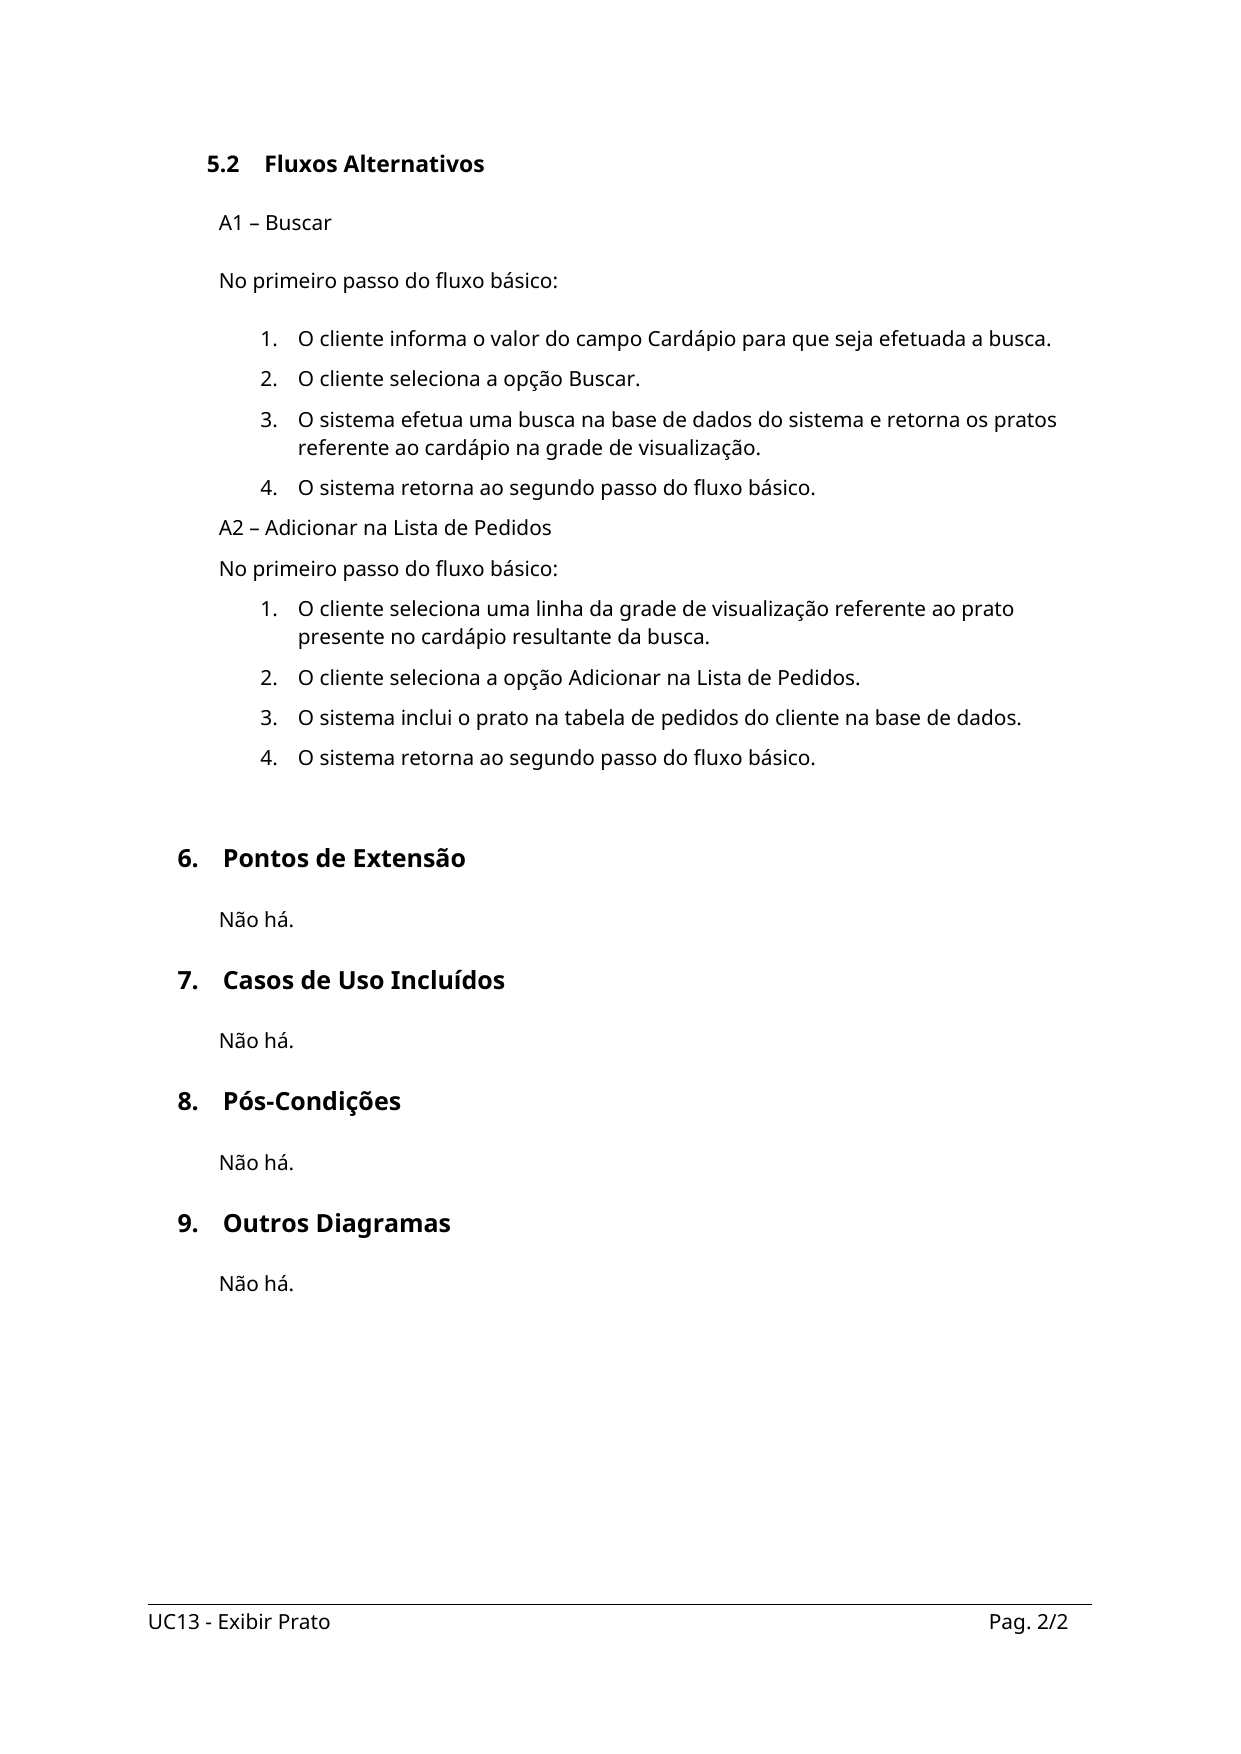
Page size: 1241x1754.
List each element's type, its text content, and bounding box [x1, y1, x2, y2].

subtitle Fluxos Alternativos [177, 148, 1092, 179]
text Não há. [148, 1026, 1092, 1054]
text A1 – Buscar [148, 208, 1092, 237]
list O cliente seleciona a opção Adicionar na Lista de Pedidos. [260, 663, 1092, 691]
text Não há. [148, 905, 1092, 933]
text No primeiro passo do fluxo básico: [148, 266, 1092, 295]
subtitle Casos de Uso Incluídos [148, 963, 1092, 997]
text No primeiro passo do fluxo básico: [148, 554, 1092, 582]
list O sistema retorna ao segundo passo do fluxo básico. [260, 743, 1092, 771]
text Não há. [148, 1148, 1092, 1176]
text Não há. [148, 1269, 1092, 1297]
list O cliente seleciona a opção Buscar. [260, 364, 1092, 393]
list O cliente informa o valor do campo Cardápio para que seja efetuada a busca. [260, 324, 1092, 353]
subtitle Outros Diagramas [148, 1206, 1092, 1239]
list O cliente seleciona uma linha da grade de visualização referente ao prato presente no cardápio resultante da busca. [260, 594, 1092, 651]
text A2 – Adicionar na Lista de Pedidos [148, 513, 1092, 542]
subtitle Pontos de Extensão [148, 841, 1092, 875]
subtitle Pós-Condições [148, 1084, 1092, 1118]
list O sistema efetua uma busca na base de dados do sistema e retorna os pratos referente ao cardápio na grade de visualização. [260, 405, 1092, 462]
list O sistema retorna ao segundo passo do fluxo básico. [260, 473, 1092, 502]
list O sistema inclui o prato na tabela de pedidos do cliente na base de dados. [260, 703, 1092, 731]
